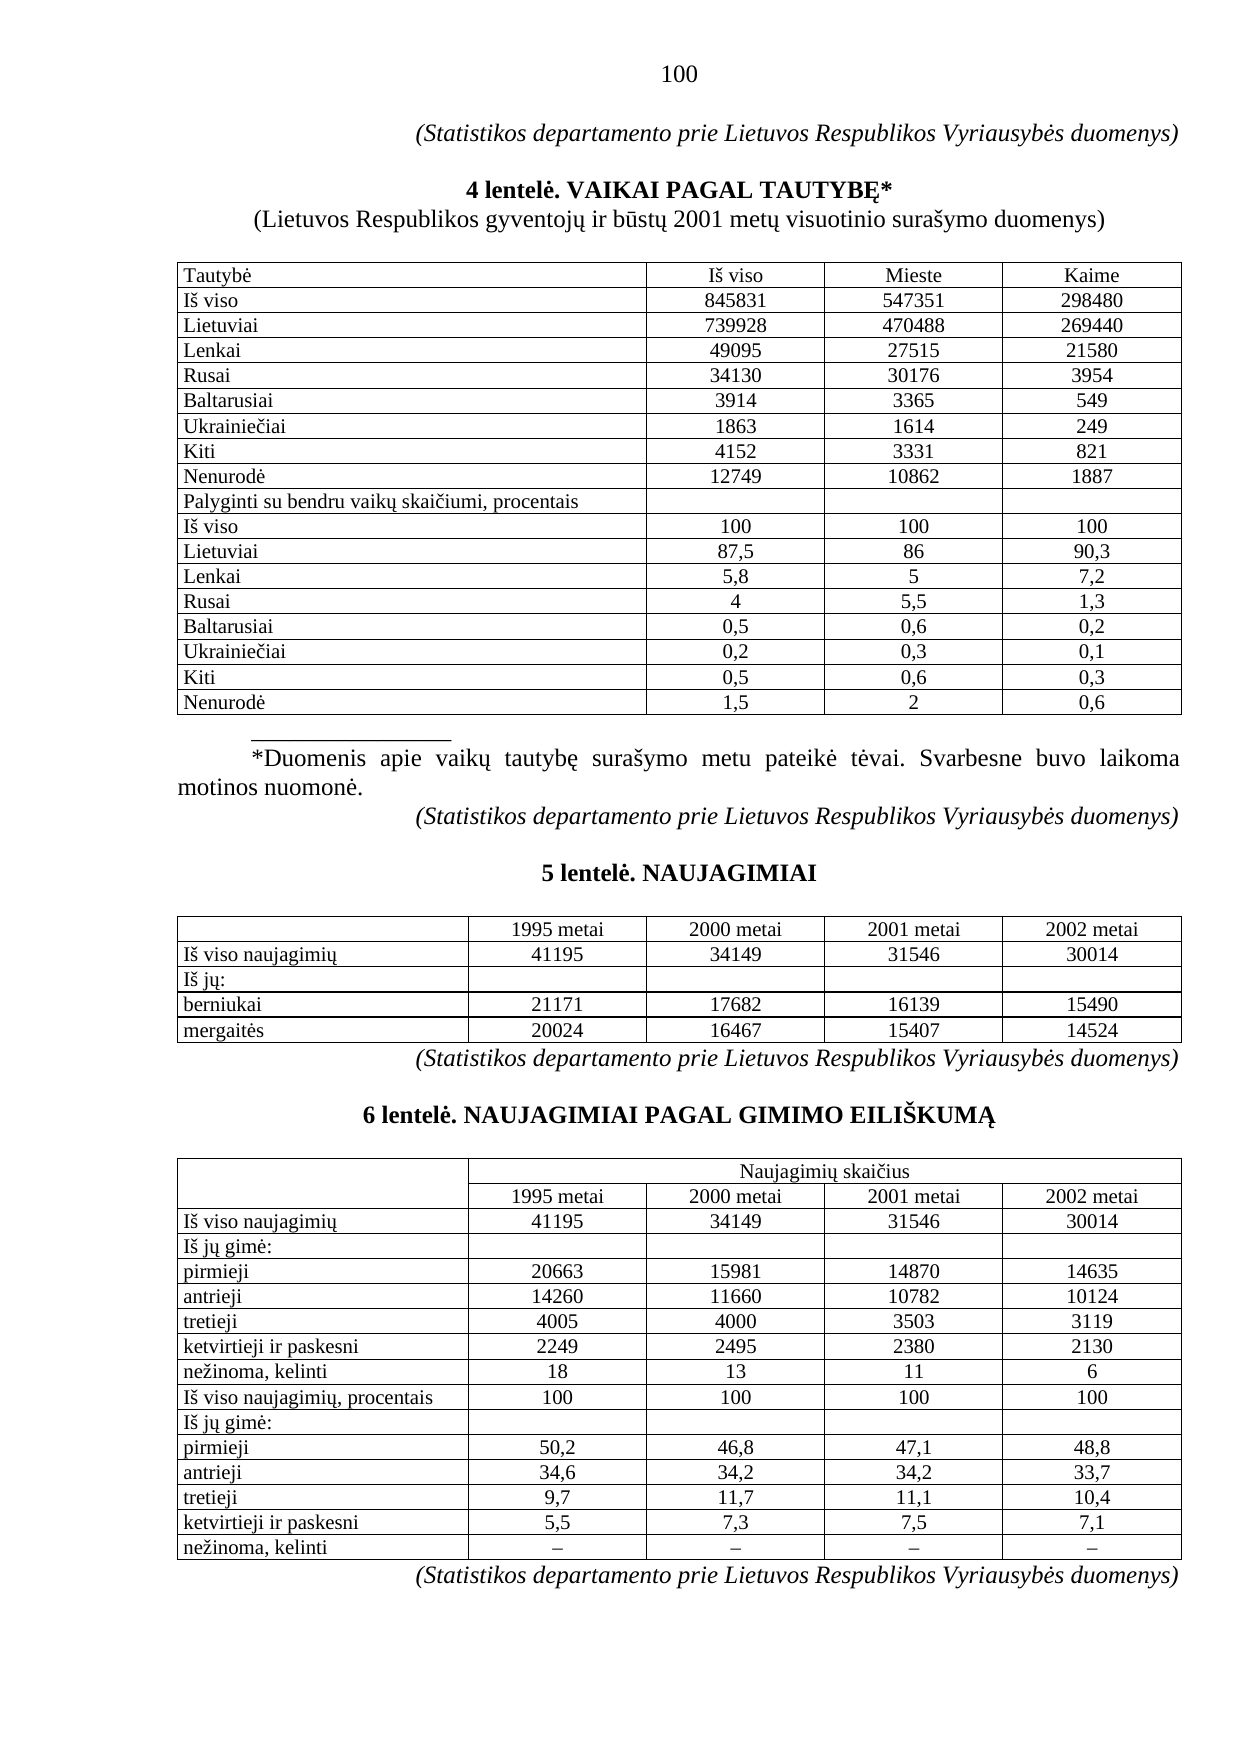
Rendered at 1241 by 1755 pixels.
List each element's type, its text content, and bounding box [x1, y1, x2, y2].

table_cell 3365 [825, 389, 1002, 412]
table_cell mergaitės [178, 1018, 468, 1042]
table_cell Iš jų gimė: [178, 1410, 468, 1434]
table_cell 100 [1003, 514, 1181, 538]
table_cell 31546 [825, 1209, 1002, 1233]
table_cell 10,4 [1003, 1485, 1181, 1509]
table_header 1995 metai [469, 917, 646, 941]
table_cell 0,5 [647, 665, 824, 689]
table_cell 2249 [469, 1334, 646, 1358]
table_cell baltarusiai [178, 614, 646, 638]
table_cell kiti [178, 439, 646, 463]
table_cell – [469, 1535, 646, 1559]
table_cell 21171 [469, 993, 646, 1016]
table_cell ukrainiečiai [178, 414, 646, 438]
table_header Mieste [825, 263, 1002, 287]
text (Statistikos departamento prie Lietuvos Respublikos Vyriausybės duomenys) [177, 1560, 1181, 1589]
table_header 2000 metai [647, 917, 824, 941]
table_cell 41195 [469, 1209, 646, 1233]
table_cell 0,3 [1003, 665, 1181, 689]
table_cell 2495 [647, 1334, 824, 1358]
table_cell 1614 [825, 414, 1002, 438]
table_cell 16467 [647, 1018, 824, 1042]
table_cell tretieji [178, 1485, 468, 1509]
table_cell 2 [825, 690, 1002, 714]
table_cell 47,1 [825, 1435, 1002, 1459]
table_cell 3914 [647, 389, 824, 412]
table_cell 49095 [647, 338, 824, 362]
table_cell [647, 1234, 824, 1258]
table_cell ketvirtieji ir paskesni [178, 1334, 468, 1358]
table_header 2002 metai [1003, 917, 1181, 941]
table_cell 34130 [647, 363, 824, 387]
table_cell 18 [469, 1360, 646, 1383]
table_cell 7,2 [1003, 564, 1181, 588]
table_cell 549 [1003, 389, 1181, 412]
table_cell [825, 1234, 1002, 1258]
table_cell 86 [825, 539, 1002, 563]
table_cell – [647, 1535, 824, 1559]
table_cell 1887 [1003, 464, 1181, 488]
table_cell 9,7 [469, 1485, 646, 1509]
table_cell 821 [1003, 439, 1181, 463]
table_cell 14260 [469, 1284, 646, 1308]
table_cell 16139 [825, 993, 1002, 1016]
table_cell 249 [1003, 414, 1181, 438]
table_cell 15981 [647, 1259, 824, 1283]
table_cell [469, 1410, 646, 1434]
table_cell 4152 [647, 439, 824, 463]
table_cell 547351 [825, 288, 1002, 312]
table_cell 3119 [1003, 1309, 1181, 1333]
table_cell 100 [647, 514, 824, 538]
table_cell 739928 [647, 313, 824, 337]
table_cell 4000 [647, 1309, 824, 1333]
table_cell 11,1 [825, 1485, 1002, 1509]
table_cell 100 [825, 514, 1002, 538]
table_cell [825, 489, 1002, 513]
table_cell Palyginti su bendru vaikų skaičiumi, procentais [178, 489, 646, 513]
table_cell 50,2 [469, 1435, 646, 1459]
table_cell 33,7 [1003, 1460, 1181, 1484]
table_cell 17682 [647, 993, 824, 1016]
table_cell 11660 [647, 1284, 824, 1308]
table_cell 269440 [1003, 313, 1181, 337]
table_cell rusai [178, 363, 646, 387]
table_cell 21580 [1003, 338, 1181, 362]
table_cell [647, 489, 824, 513]
table_cell nenurodė [178, 690, 646, 714]
table_cell 4005 [469, 1309, 646, 1333]
text (Statistikos departamento prie Lietuvos Respublikos Vyriausybės duomenys) [177, 118, 1181, 147]
table_header [178, 1159, 468, 1208]
text (Statistikos departamento prie Lietuvos Respublikos Vyriausybės duomenys) [177, 1043, 1181, 1071]
table_header Tautybė [178, 263, 646, 287]
table_cell 13 [647, 1360, 824, 1383]
table_cell – [825, 1535, 1002, 1559]
table_cell 0,1 [1003, 640, 1181, 663]
table_cell pirmieji [178, 1435, 468, 1459]
table_cell 0,2 [647, 640, 824, 663]
table_cell 34149 [647, 942, 824, 966]
table_cell 30014 [1003, 942, 1181, 966]
table_cell 2001 metai [825, 1184, 1002, 1208]
table_cell Iš viso naujagimių [178, 1209, 468, 1233]
text (Lietuvos Respublikos gyventojų ir būstų 2001 metų visuotinio surašymo duomenys) [177, 204, 1181, 233]
table_cell 14870 [825, 1259, 1002, 1283]
table_cell nežinoma, kelinti [178, 1360, 468, 1383]
table_cell 27515 [825, 338, 1002, 362]
table_cell 5,5 [469, 1510, 646, 1534]
table_cell Iš viso [178, 288, 646, 312]
table_cell [647, 1410, 824, 1434]
table_cell ketvirtieji ir paskesni [178, 1510, 468, 1534]
table_cell [469, 1234, 646, 1258]
table_cell 90,3 [1003, 539, 1181, 563]
table_cell 4 [647, 589, 824, 613]
table_cell 14635 [1003, 1259, 1181, 1283]
table_cell kiti [178, 665, 646, 689]
table_cell 6 [1003, 1360, 1181, 1383]
table_cell tretieji [178, 1309, 468, 1333]
table_cell 34149 [647, 1209, 824, 1233]
text (Statistikos departamento prie Lietuvos Respublikos Vyriausybės duomenys) [189, 801, 1181, 830]
table_cell Iš viso [178, 514, 646, 538]
table_cell 15490 [1003, 993, 1181, 1016]
table_cell nenurodė [178, 464, 646, 488]
table_cell baltarusiai [178, 389, 646, 412]
table_cell 3503 [825, 1309, 1002, 1333]
table_cell 20663 [469, 1259, 646, 1283]
table_cell 48,8 [1003, 1435, 1181, 1459]
text 6 lentelė. Naujagimiai pagal gimimo eiliškumą [177, 1100, 1181, 1129]
table_cell 5,8 [647, 564, 824, 588]
table_cell Iš jų gimė: [178, 1234, 468, 1258]
text *Duomenis apie vaikų tautybę surašymo metu pateikė tėvai. Svarbesne buvo laikoma motinos nuomonė. [177, 743, 1181, 801]
table_cell 41195 [469, 942, 646, 966]
table_cell 7,1 [1003, 1510, 1181, 1534]
table_cell 30014 [1003, 1209, 1181, 1233]
table_cell [1003, 967, 1181, 991]
table_cell [1003, 1410, 1181, 1434]
table_cell Iš viso naujagimių [178, 942, 468, 966]
table_cell 1,3 [1003, 589, 1181, 613]
table_cell Iš viso naujagimių, procentais [178, 1385, 468, 1409]
table_cell 34,2 [647, 1460, 824, 1484]
table_header Iš viso [647, 263, 824, 287]
table_header [178, 917, 468, 941]
table_cell [1003, 1234, 1181, 1258]
table_cell 3954 [1003, 363, 1181, 387]
table_cell 46,8 [647, 1435, 824, 1459]
table_cell lietuviai [178, 313, 646, 337]
table_cell lenkai [178, 564, 646, 588]
table_cell [647, 967, 824, 991]
text 4 lentelė. VAIKAI PAGAL TAUTYBĘ* [177, 176, 1181, 204]
table_cell 10862 [825, 464, 1002, 488]
table_cell 298480 [1003, 288, 1181, 312]
table_cell 2002 metai [1003, 1184, 1181, 1208]
table_cell 0,5 [647, 614, 824, 638]
table_cell 34,2 [825, 1460, 1002, 1484]
table_cell 7,3 [647, 1510, 824, 1534]
table_cell [1003, 489, 1181, 513]
table_cell 34,6 [469, 1460, 646, 1484]
table_cell 100 [647, 1385, 824, 1409]
table_cell 100 [825, 1385, 1002, 1409]
table_cell 470488 [825, 313, 1002, 337]
table_cell [825, 1410, 1002, 1434]
text 5 lentelė. Naujagimiai [177, 858, 1181, 887]
table_cell 100 [469, 1385, 646, 1409]
table_cell 5,5 [825, 589, 1002, 613]
text ________________ [177, 715, 1181, 743]
table_cell 87,5 [647, 539, 824, 563]
table_cell 15407 [825, 1018, 1002, 1042]
table_cell 0,6 [1003, 690, 1181, 714]
table_cell rusai [178, 589, 646, 613]
table_cell 5 [825, 564, 1002, 588]
table_cell 12749 [647, 464, 824, 488]
table_cell 10124 [1003, 1284, 1181, 1308]
table_cell 20024 [469, 1018, 646, 1042]
table_cell antrieji [178, 1460, 468, 1484]
table_cell 1863 [647, 414, 824, 438]
table_cell lenkai [178, 338, 646, 362]
table_cell 0,3 [825, 640, 1002, 663]
table_cell 10782 [825, 1284, 1002, 1308]
table_cell 1995 metai [469, 1184, 646, 1208]
table_header 2001 metai [825, 917, 1002, 941]
table_cell pirmieji [178, 1259, 468, 1283]
table_cell 2000 metai [647, 1184, 824, 1208]
table_cell 845831 [647, 288, 824, 312]
table_cell [825, 967, 1002, 991]
table_cell ukrainiečiai [178, 640, 646, 663]
table_cell 2380 [825, 1334, 1002, 1358]
table_header Kaime [1003, 263, 1181, 287]
table_cell Iš jų: [178, 967, 468, 991]
table_cell 0,2 [1003, 614, 1181, 638]
table_header Naujagimių skaičius [469, 1159, 1181, 1183]
table_cell 31546 [825, 942, 1002, 966]
table_cell 7,5 [825, 1510, 1002, 1534]
table_cell 3331 [825, 439, 1002, 463]
table_cell 30176 [825, 363, 1002, 387]
table_cell 11,7 [647, 1485, 824, 1509]
table_cell berniukai [178, 993, 468, 1016]
table_cell 100 [1003, 1385, 1181, 1409]
table_cell 0,6 [825, 665, 1002, 689]
table_cell 0,6 [825, 614, 1002, 638]
table_cell 1,5 [647, 690, 824, 714]
table_cell nežinoma, kelinti [178, 1535, 468, 1559]
table_cell 11 [825, 1360, 1002, 1383]
table_cell – [1003, 1535, 1181, 1559]
table_cell 14524 [1003, 1018, 1181, 1042]
table_cell antrieji [178, 1284, 468, 1308]
table_cell lietuviai [178, 539, 646, 563]
table_cell 2130 [1003, 1334, 1181, 1358]
table_cell [469, 967, 646, 991]
